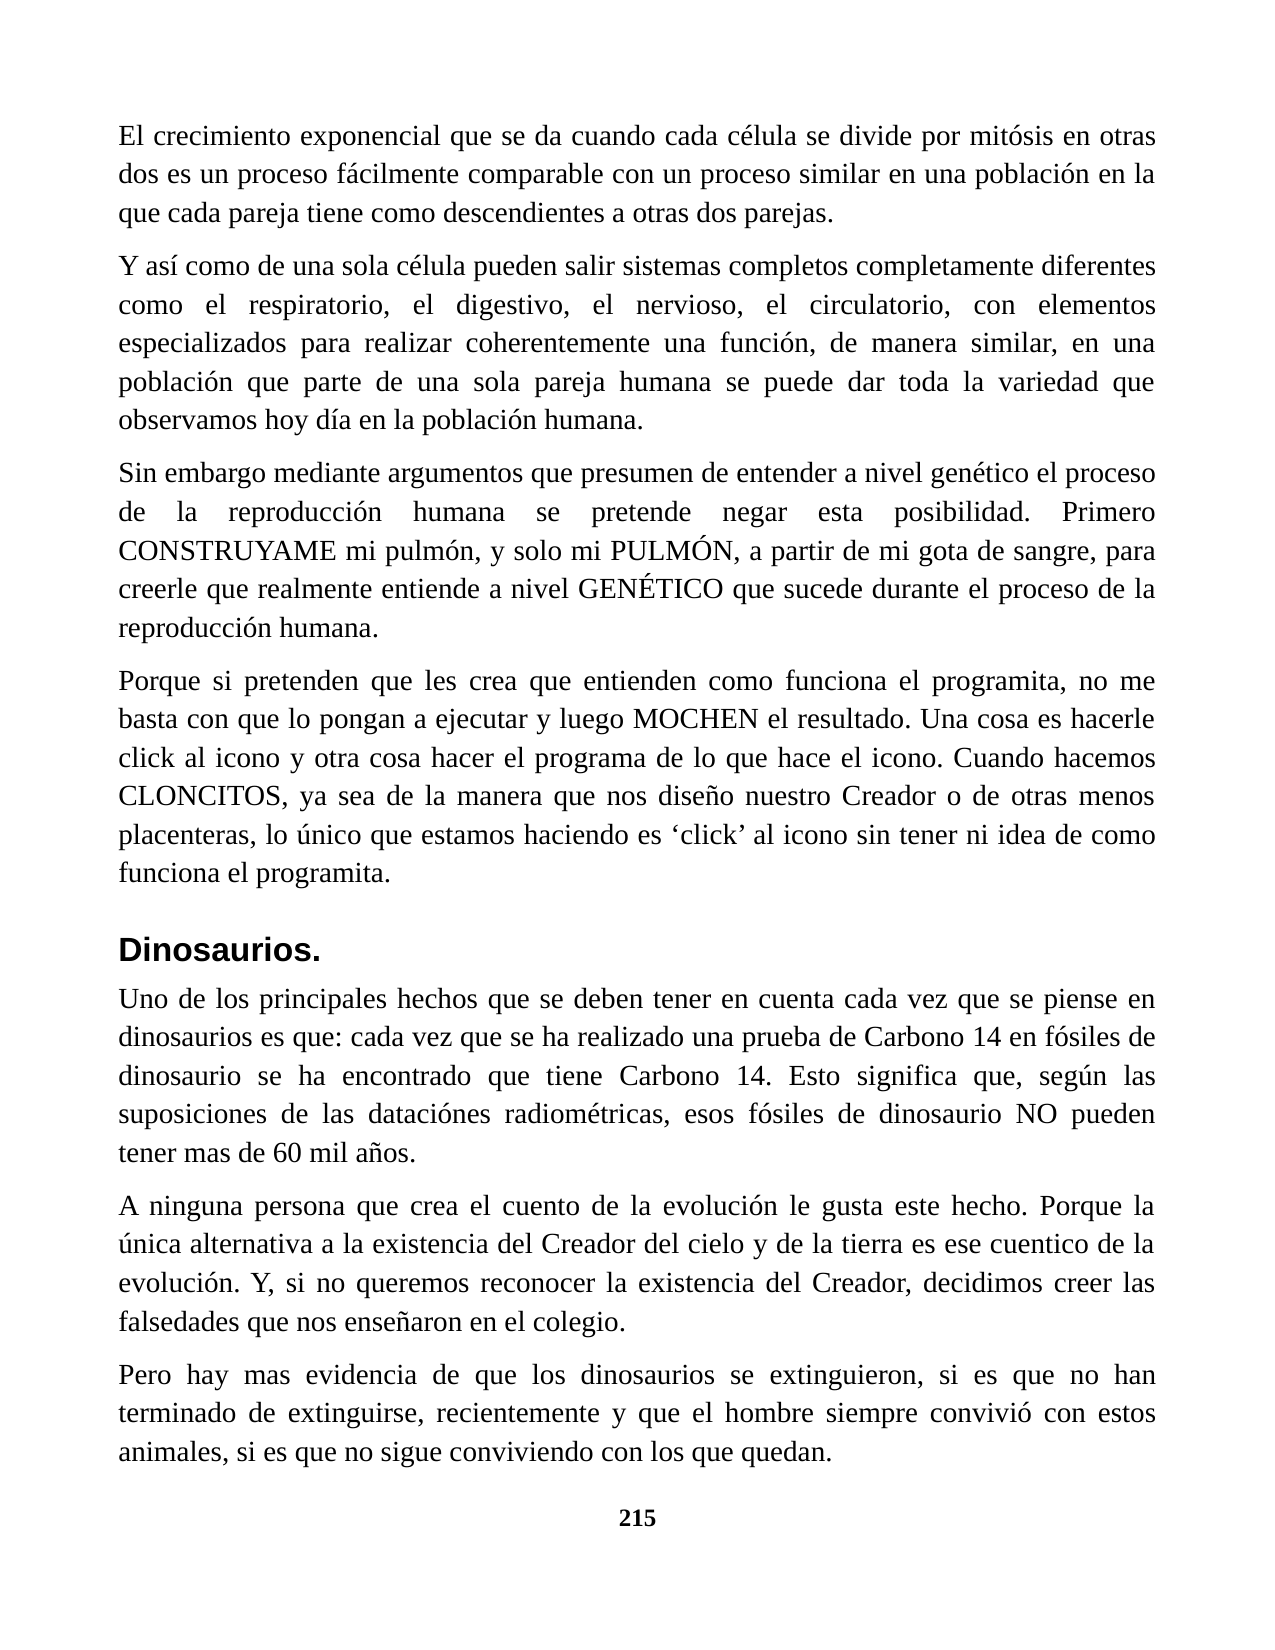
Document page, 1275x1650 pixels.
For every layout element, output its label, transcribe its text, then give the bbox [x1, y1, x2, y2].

text Y así como de una sola célula pueden salir sistemas completos completamente diferentes como el respiratorio, el digestivo, el nervioso, el circulatorio, con elementos especializados para realizar coherentemente una función, de manera similar, en una población que parte de una sola pareja humana se puede dar toda la variedad que observamos hoy día en la población humana. [118, 248, 1157, 436]
text El crecimiento exponencial que se da cuando cada célula se divide por mitósis en otras dos es un proceso fácilmente comparable con un proceso similar en una población en la que cada pareja tiene como descendientes a otras dos parejas. [118, 118, 1157, 229]
subtitle Dinosaurios. [118, 929, 1157, 968]
text A ninguna persona que crea el cuento de la evolución le gusta este hecho. Porque la única alternativa a la existencia del Creador del cielo y de la tierra es ese cuentico de la evolución. Y, si no queremos reconocer la existencia del Creador, decidimos creer las falsedades que nos enseñaron en el colegio. [118, 1188, 1157, 1337]
text Uno de los principales hechos que se deben tener en cuenta cada vez que se piense en dinosaurios es que: cada vez que se ha realizado una prueba de Carbono 14 en fósiles de dinosaurio se ha encontrado que tiene Carbono 14. Esto significa que, según las suposiciones de las dataciónes radiométricas, esos fósiles de dinosaurio NO pueden tener mas de 60 mil años. [118, 981, 1157, 1168]
text Sin embargo mediante argumentos que presumen de entender a nivel genético el proceso de la reproducción humana se pretende negar esta posibilidad. Primero CONSTRUYAME mi pulmón, y solo mi PULMÓN, a partir de mi gota de sangre, para creerle que realmente entiende a nivel GENÉTICO que sucede durante el proceso de la reproducción humana. [118, 456, 1157, 643]
text Porque si pretenden que les crea que entienden como funciona el programita, no me basta con que lo pongan a ejecutar y luego MOCHEN el resultado. Una cosa es hacerle click al icono y otra cosa hacer el programa de lo que hace el icono. Cuando hacemos CLONCITOS, ya sea de la manera que nos diseño nuestro Creador o de otras menos placenteras, lo único que estamos haciendo es ‘click’ al icono sin tener ni idea de como funciona el programita. [118, 663, 1157, 889]
text Pero hay mas evidencia de que los dinosaurios se extinguieron, si es que no han terminado de extinguirse, recientemente y que el hombre siempre convivió con estos animales, si es que no sigue conviviendo con los que quedan. [118, 1357, 1157, 1467]
